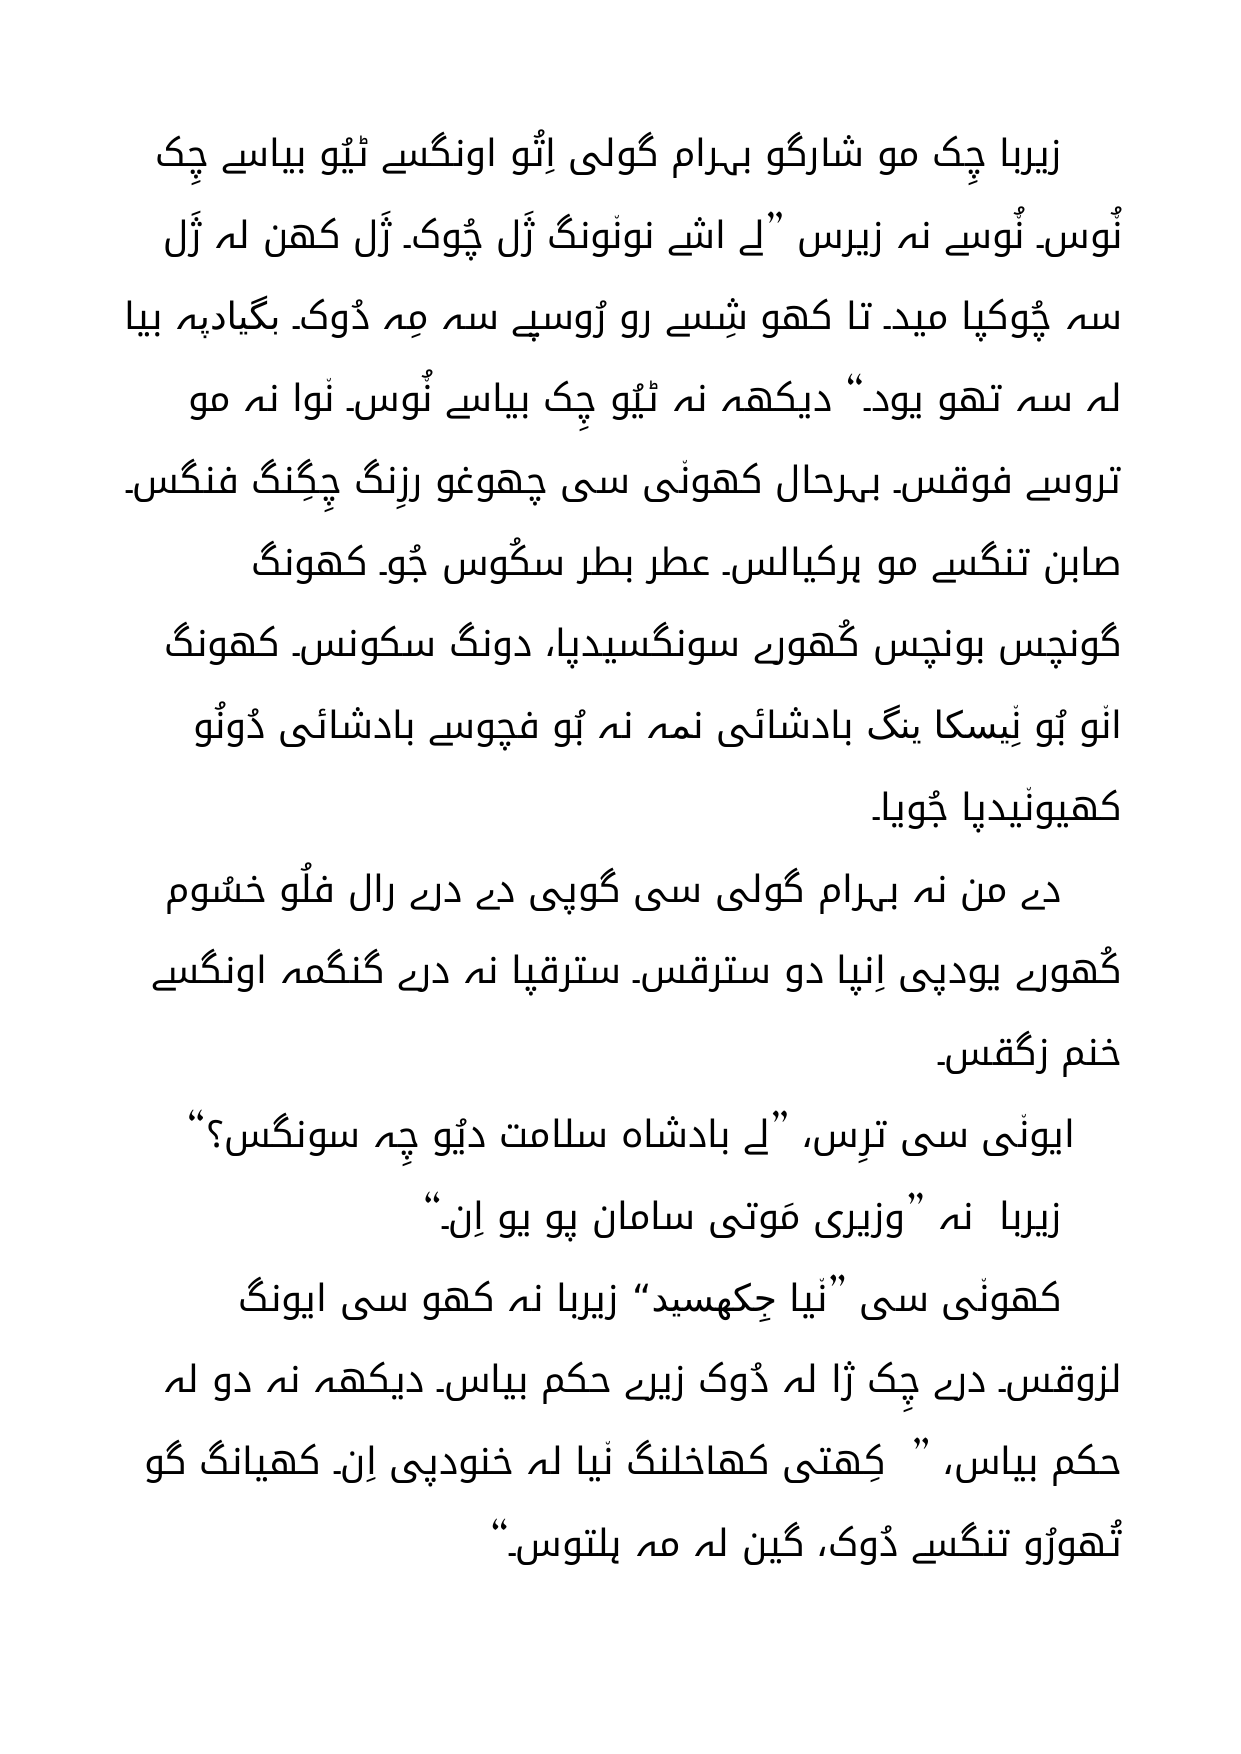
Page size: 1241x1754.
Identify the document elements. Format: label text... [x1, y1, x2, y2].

text ایون٘ی سی ترِس، ”لے بادشاہ سلامت دیُو چِہ سونگس؟“ [118, 1099, 1122, 1171]
text زیربا نہ ”وزیری مَوتی سامان پو یو اِن۔“ [118, 1181, 1122, 1252]
text زیربا چِک مو شارگو بہرام گولی اِتُو اونگسے ٹیُو بیاسے چِک نُ٘وس۔ نُ٘وسے نہ زیرس ”لے اشے نون٘ونگ ژَل چُوک۔ ژَل کھن لہ ژَل سہ چُوکپا مید۔ تا کھو شِسے رو رُوسپے سہ مِہ دُوک۔ بگیادپہ بیا لہ سہ تھو یود۔“ دیکھہ نہ ٹیُو چِک بیاسے نُ٘وس۔ ن٘وا نہ مو تروسے فوقس۔ بہرحال کھون٘ی سی چھوغو رزِنگ چِگِنگ فنگس۔ صابن تنگسے مو ہرکیالس۔ عطر بطر سکُوس جُو۔ کھونگ گونچس بونچس کُھورے سونگسیدپا، دونگ سکونس۔ کھونگ ان٘و بُو نِ٘یسکا ینگ بادشائی نمہ نہ بُو فچوسے بادشائی دُونُو کھیون٘یدپا جُویا۔ [118, 118, 1122, 843]
text کھون٘ی سی ”ن٘یا جِکھسید“ زیربا نہ کھو سی ایونگ لزوقس۔ درے چِک ژا لہ دُوک زیرے حکم بیاس۔ دیکھہ نہ دو لہ حکم بیاس، ” کِھتی کھاخلنگ ن٘یا لہ خنودپی اِن۔ کھیانگ گو تُھورُو تنگسے دُوک، گین لہ مہ ہلتوس۔“ [118, 1263, 1122, 1579]
text دے من نہ بہرام گولی سی گوپی دے درے رال فلُو خسُوم کُھورے یودپی اِنپا دو سترقس۔ سترقپا نہ درے گنگمہ اونگسے خنم زگقس۔ [118, 854, 1122, 1089]
